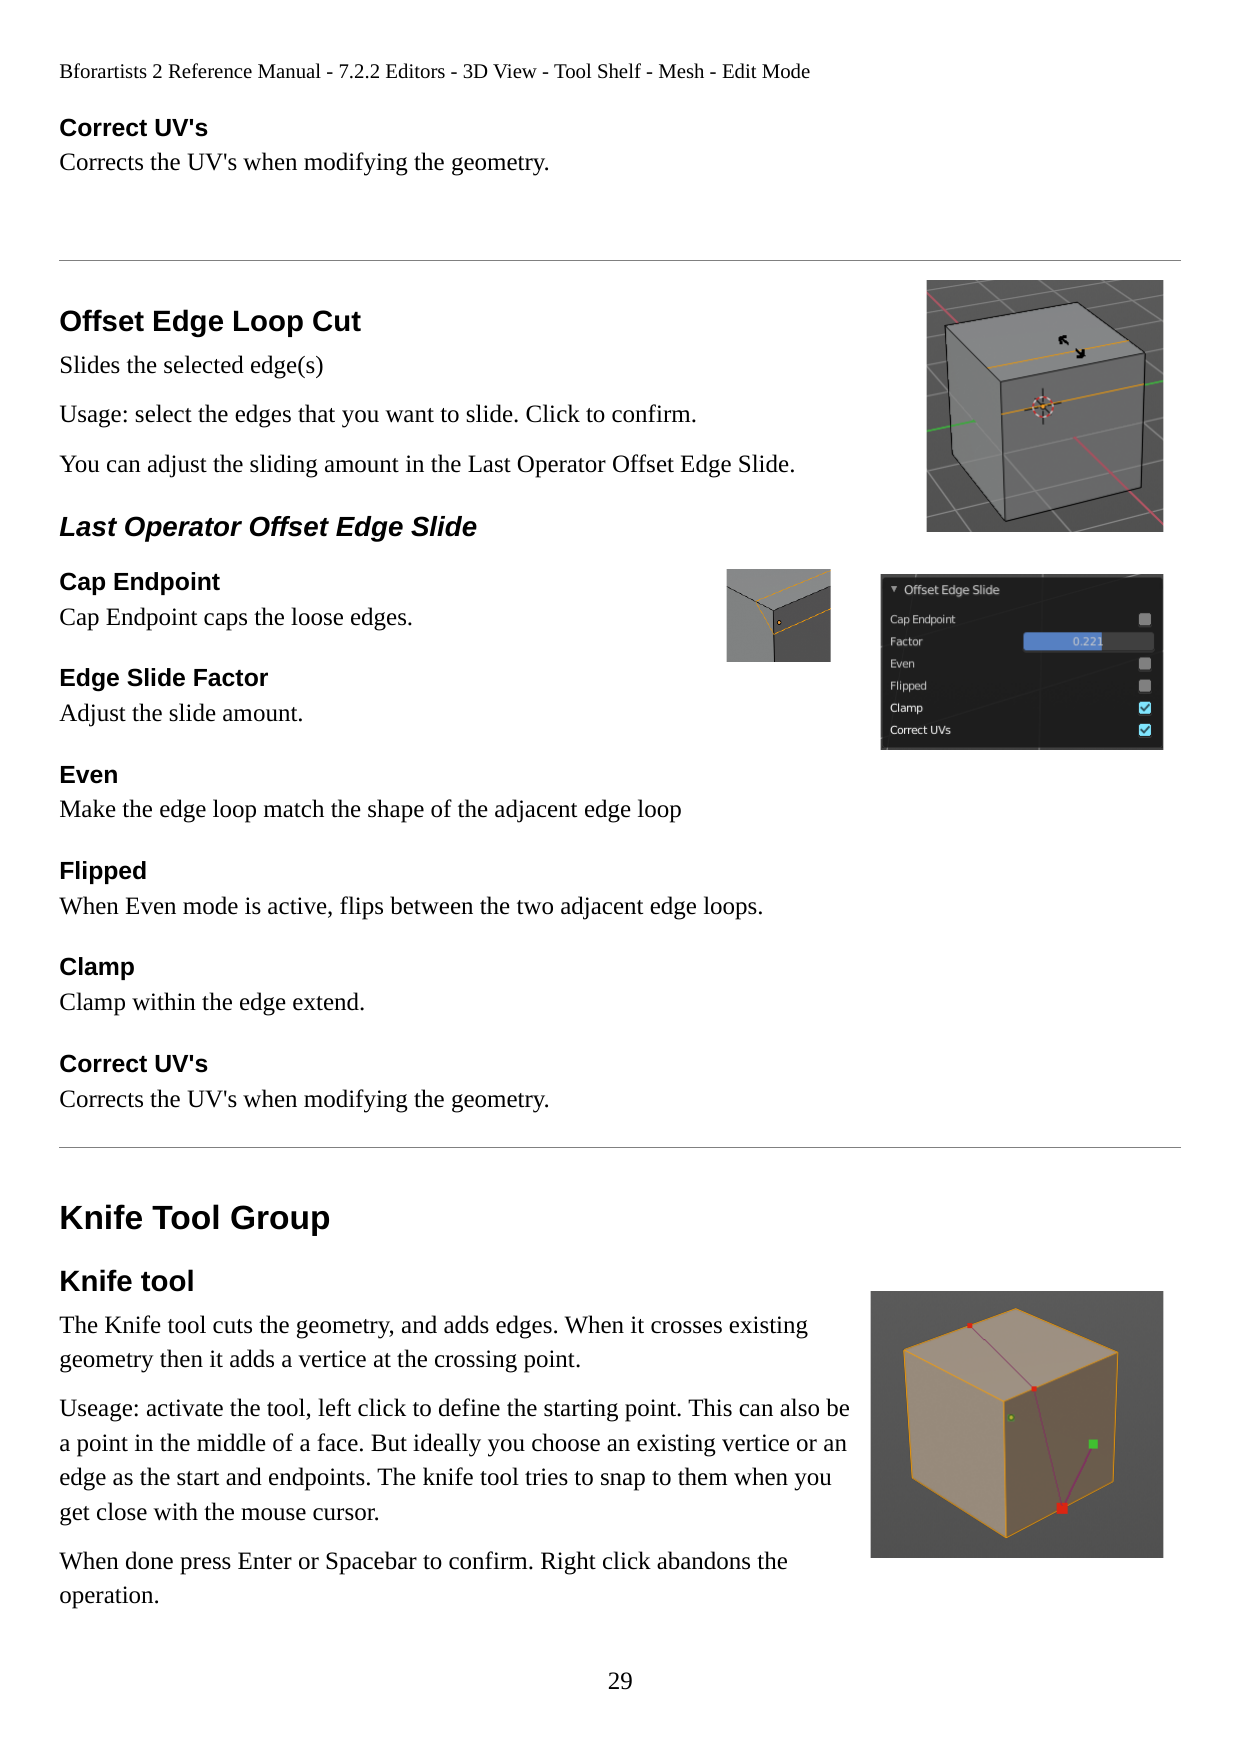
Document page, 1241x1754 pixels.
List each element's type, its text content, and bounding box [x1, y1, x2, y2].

text Corrects the UV's when modifying the geometry. [59, 147, 1181, 176]
subtitle [1164, 304, 1181, 338]
text Corrects the UV's when modifying the geometry. [59, 1084, 1181, 1112]
subtitle Clamp [59, 952, 1181, 981]
text The Knife tool cuts the geometry, and adds edges. When it crosses existing geometry then it adds a vertice at the crossing point. [59, 1310, 870, 1373]
text When Even mode is active, flips between the two adjacent edge loops. [59, 891, 1181, 920]
subtitle Offset Edge Loop Cut [59, 304, 926, 338]
text Clamp within the edge extend. [59, 987, 1181, 1016]
subtitle Knife tool [59, 1263, 1181, 1297]
subtitle Cap Endpoint [59, 567, 1181, 596]
subtitle Correct UV's [59, 113, 1181, 141]
text Usage: select the edges that you want to slide. Click to confirm. [59, 399, 926, 428]
subtitle Last Operator Offset Edge Slide [59, 510, 1181, 542]
picture [726, 569, 831, 662]
text Useage: activate the tool, left click to define the starting point. This can also be a point in the middle of a face. But ideally you choose an existing vertice or an edge as the start and endpoints. The knife tool tries to snap to them when you get close with the mouse cursor. [59, 1393, 870, 1525]
picture [926, 280, 1164, 532]
text Slides the selected edge(s) [59, 351, 926, 379]
subtitle [1164, 663, 1181, 692]
picture [880, 574, 1164, 750]
subtitle Knife Tool Group [59, 1198, 1181, 1236]
picture [870, 1291, 1164, 1558]
text You can adjust the sliding amount in the Last Operator Offset Edge Slide. [59, 449, 926, 477]
text When done press Enter or Spacebar to confirm. Right click abandons the operation. [59, 1546, 1181, 1609]
text Cap Endpoint caps the loose edges. [59, 602, 726, 631]
text Make the edge loop match the shape of the adjacent edge loop [59, 794, 1181, 823]
text [831, 602, 880, 631]
text [1164, 698, 1181, 727]
subtitle Flipped [59, 856, 1181, 885]
subtitle Correct UV's [59, 1049, 1181, 1077]
subtitle Even [59, 760, 1181, 788]
subtitle Edge Slide Factor [59, 663, 880, 692]
text Adjust the slide amount. [59, 698, 880, 727]
